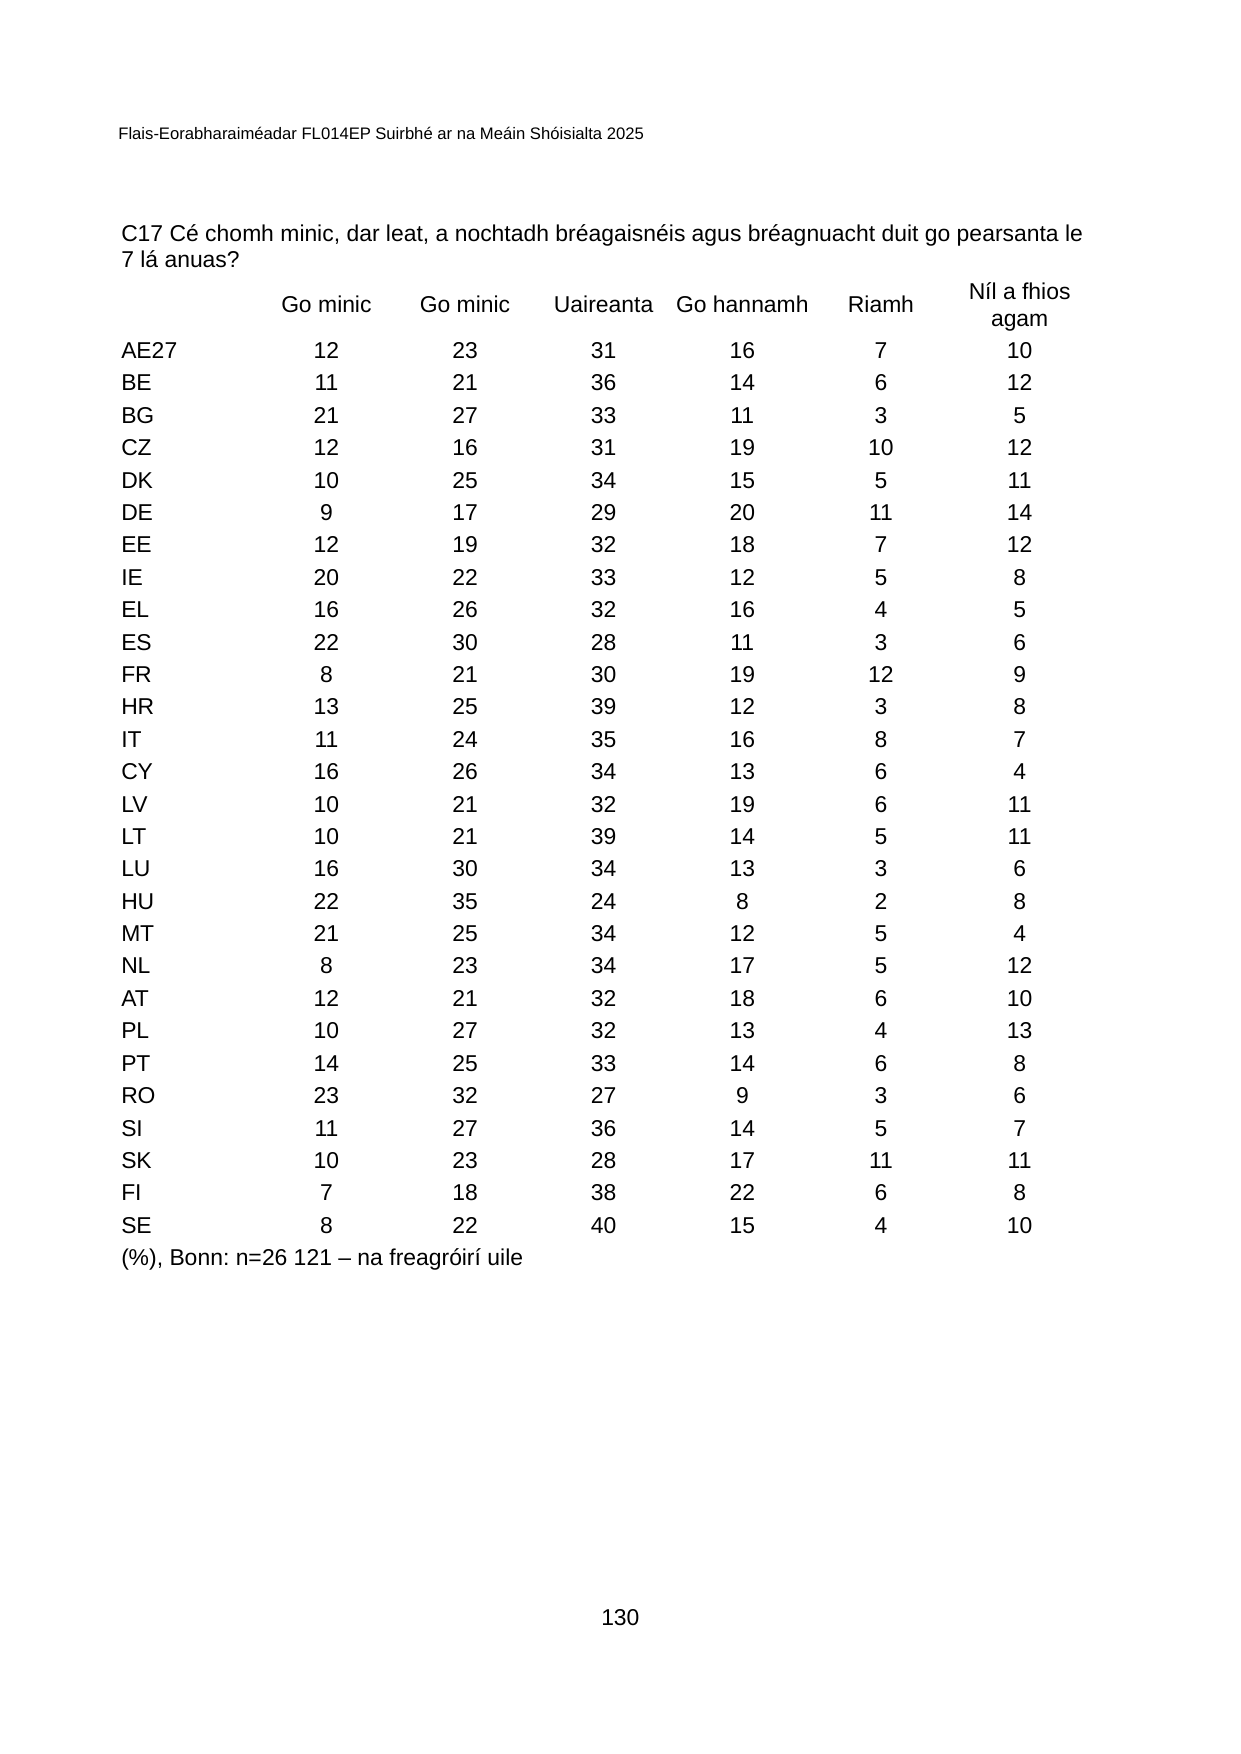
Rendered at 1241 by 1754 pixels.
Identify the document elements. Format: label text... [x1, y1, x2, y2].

table_cell 20 [257, 561, 395, 593]
table_cell 5 [950, 593, 1089, 626]
table_cell 33 [534, 399, 673, 431]
table_cell 12 [673, 917, 811, 949]
table_cell 12 [257, 431, 395, 463]
table_cell 14 [673, 1111, 811, 1144]
table_cell 24 [395, 723, 534, 755]
table_cell 4 [811, 593, 950, 626]
table_cell 8 [950, 1047, 1089, 1079]
table_cell 19 [673, 658, 811, 690]
table_cell 25 [395, 464, 534, 496]
table_cell 10 [950, 982, 1089, 1014]
table_cell 21 [257, 399, 395, 431]
table_cell 13 [673, 1014, 811, 1047]
table_cell 16 [673, 593, 811, 626]
table_cell 10 [257, 788, 395, 820]
table_cell 16 [673, 723, 811, 755]
table_cell PT [118, 1047, 257, 1079]
table_cell 27 [534, 1079, 673, 1111]
table_cell 30 [395, 626, 534, 658]
table_cell HR [118, 690, 257, 723]
table_cell 18 [673, 528, 811, 561]
table_cell 16 [395, 431, 534, 463]
table_cell 29 [534, 496, 673, 528]
table_cell 7 [811, 528, 950, 561]
table_cell 18 [673, 982, 811, 1014]
table_cell 14 [950, 496, 1089, 528]
table_cell 15 [673, 1209, 811, 1241]
table_cell PL [118, 1014, 257, 1047]
table_cell 10 [950, 334, 1089, 366]
table_cell 14 [673, 1047, 811, 1079]
table_cell LT [118, 820, 257, 852]
table_cell 35 [395, 885, 534, 917]
table_cell 8 [950, 561, 1089, 593]
table_cell 4 [950, 917, 1089, 949]
table_cell 5 [811, 950, 950, 982]
table_cell MT [118, 917, 257, 949]
table_cell (%), Bonn: n=26 121 – na freagróirí uile [118, 1241, 1089, 1273]
table_cell 21 [395, 366, 534, 399]
table_cell CY [118, 755, 257, 787]
table_cell 24 [534, 885, 673, 917]
table_cell 22 [257, 885, 395, 917]
table_cell 12 [950, 366, 1089, 399]
table_cell 33 [534, 1047, 673, 1079]
table_cell 33 [534, 561, 673, 593]
table_cell SI [118, 1111, 257, 1144]
table_cell 3 [811, 1079, 950, 1111]
table_cell Uaireanta [534, 275, 673, 334]
table_cell 8 [257, 950, 395, 982]
table_cell DK [118, 464, 257, 496]
table_cell 32 [534, 1014, 673, 1047]
table_cell 30 [395, 852, 534, 885]
table_cell Riamh [811, 275, 950, 334]
table_cell [118, 275, 257, 334]
table_cell 16 [673, 334, 811, 366]
table_cell LV [118, 788, 257, 820]
table_cell 10 [257, 1014, 395, 1047]
table_cell ES [118, 626, 257, 658]
table_cell 32 [534, 982, 673, 1014]
table_cell 32 [534, 788, 673, 820]
table_cell 32 [395, 1079, 534, 1111]
table_cell 23 [395, 950, 534, 982]
table_cell 30 [534, 658, 673, 690]
table_cell 11 [950, 1144, 1089, 1176]
table_cell 8 [257, 658, 395, 690]
table_cell 31 [534, 334, 673, 366]
table_cell 19 [395, 528, 534, 561]
table_cell 26 [395, 755, 534, 787]
table_cell 11 [257, 723, 395, 755]
table_cell 3 [811, 399, 950, 431]
table_cell 5 [950, 399, 1089, 431]
table_cell RO [118, 1079, 257, 1111]
table_cell 3 [811, 626, 950, 658]
table_cell 12 [811, 658, 950, 690]
table_cell HU [118, 885, 257, 917]
table_cell 8 [811, 723, 950, 755]
table_cell BE [118, 366, 257, 399]
table_cell 12 [257, 982, 395, 1014]
table_cell 6 [811, 1047, 950, 1079]
table_cell 17 [395, 496, 534, 528]
table_cell 4 [811, 1209, 950, 1241]
table_cell 39 [534, 820, 673, 852]
table_cell 36 [534, 366, 673, 399]
table_cell 21 [395, 982, 534, 1014]
table_cell 13 [673, 755, 811, 787]
table_cell 14 [673, 366, 811, 399]
table_cell 25 [395, 690, 534, 723]
table_cell 11 [950, 788, 1089, 820]
table_cell NL [118, 950, 257, 982]
table_cell 3 [811, 690, 950, 723]
table_header C17 Cé chomh minic, dar leat, a nochtadh bréagaisnéis agus bréagnuacht duit go pearsanta le 7 lá anuas? [118, 217, 1089, 275]
table_cell 36 [534, 1111, 673, 1144]
table_cell AT [118, 982, 257, 1014]
table_cell 22 [673, 1176, 811, 1209]
table_cell 6 [950, 626, 1089, 658]
table_cell 25 [395, 1047, 534, 1079]
table_cell 8 [950, 1176, 1089, 1209]
table_cell 5 [811, 820, 950, 852]
table_cell 13 [257, 690, 395, 723]
table_cell 9 [950, 658, 1089, 690]
table_cell 40 [534, 1209, 673, 1241]
table_cell 6 [811, 1176, 950, 1209]
table_cell 5 [811, 1111, 950, 1144]
table_cell 4 [811, 1014, 950, 1047]
table_cell IE [118, 561, 257, 593]
table_cell 31 [534, 431, 673, 463]
table_cell 10 [257, 464, 395, 496]
table_cell FI [118, 1176, 257, 1209]
table_cell 12 [257, 528, 395, 561]
table_cell 14 [257, 1047, 395, 1079]
table_cell 15 [673, 464, 811, 496]
table_cell 11 [257, 366, 395, 399]
table_cell 12 [673, 561, 811, 593]
table_cell 14 [673, 820, 811, 852]
table_cell 5 [811, 917, 950, 949]
table_cell FR [118, 658, 257, 690]
table_cell 22 [395, 1209, 534, 1241]
table_cell 34 [534, 852, 673, 885]
table_cell 27 [395, 399, 534, 431]
table_cell 21 [395, 788, 534, 820]
table_cell 10 [811, 431, 950, 463]
table_cell SE [118, 1209, 257, 1241]
table_cell 23 [257, 1079, 395, 1111]
table_cell 11 [811, 496, 950, 528]
table_cell 6 [950, 852, 1089, 885]
table_cell 13 [673, 852, 811, 885]
table_cell 10 [950, 1209, 1089, 1241]
table_cell 34 [534, 755, 673, 787]
table_cell 34 [534, 917, 673, 949]
table_cell 12 [950, 950, 1089, 982]
table_cell AE27 [118, 334, 257, 366]
table_cell Go minic [395, 275, 534, 334]
table_cell 28 [534, 626, 673, 658]
table_cell 19 [673, 788, 811, 820]
table_cell 12 [950, 431, 1089, 463]
table_cell 18 [395, 1176, 534, 1209]
table_cell 19 [673, 431, 811, 463]
table_cell 22 [257, 626, 395, 658]
table_cell Go hannamh [673, 275, 811, 334]
table_cell 8 [950, 690, 1089, 723]
table_cell 38 [534, 1176, 673, 1209]
table_cell 13 [950, 1014, 1089, 1047]
table_cell 11 [673, 626, 811, 658]
table_cell 28 [534, 1144, 673, 1176]
table_cell 16 [257, 593, 395, 626]
table_cell 7 [257, 1176, 395, 1209]
table_cell SK [118, 1144, 257, 1176]
table_cell 6 [811, 982, 950, 1014]
table_cell 39 [534, 690, 673, 723]
table_cell 6 [950, 1079, 1089, 1111]
table_cell 16 [257, 755, 395, 787]
table_cell 11 [950, 820, 1089, 852]
table_cell 34 [534, 950, 673, 982]
table_cell 7 [811, 334, 950, 366]
table_cell 6 [811, 755, 950, 787]
table_cell 2 [811, 885, 950, 917]
table_cell DE [118, 496, 257, 528]
table_cell IT [118, 723, 257, 755]
table_cell 12 [257, 334, 395, 366]
table_cell 5 [811, 464, 950, 496]
table_cell 16 [257, 852, 395, 885]
table_cell 21 [257, 917, 395, 949]
table_cell 9 [257, 496, 395, 528]
table_cell 27 [395, 1111, 534, 1144]
table_cell 25 [395, 917, 534, 949]
table_cell 6 [811, 788, 950, 820]
table_cell 27 [395, 1014, 534, 1047]
table_cell 11 [950, 464, 1089, 496]
table_cell 11 [257, 1111, 395, 1144]
table_cell 11 [673, 399, 811, 431]
table_cell Go minic [257, 275, 395, 334]
table_cell 12 [950, 528, 1089, 561]
table_cell 32 [534, 528, 673, 561]
table_cell 35 [534, 723, 673, 755]
table_cell Níl a fhios agam [950, 275, 1089, 334]
table_cell 22 [395, 561, 534, 593]
table_cell EL [118, 593, 257, 626]
table_cell 10 [257, 820, 395, 852]
table_cell 21 [395, 658, 534, 690]
table_cell 3 [811, 852, 950, 885]
table_cell EE [118, 528, 257, 561]
table_cell 5 [811, 561, 950, 593]
table_cell 7 [950, 723, 1089, 755]
table_cell 23 [395, 334, 534, 366]
table_cell 23 [395, 1144, 534, 1176]
table_cell CZ [118, 431, 257, 463]
table_cell 8 [257, 1209, 395, 1241]
table_cell 21 [395, 820, 534, 852]
table_cell 20 [673, 496, 811, 528]
table_cell 8 [673, 885, 811, 917]
table_cell 8 [950, 885, 1089, 917]
table_cell BG [118, 399, 257, 431]
table_cell 4 [950, 755, 1089, 787]
table_cell 7 [950, 1111, 1089, 1144]
table_cell 11 [811, 1144, 950, 1176]
table_cell 32 [534, 593, 673, 626]
table_cell 34 [534, 464, 673, 496]
table_cell 17 [673, 950, 811, 982]
table_cell 12 [673, 690, 811, 723]
table_cell 26 [395, 593, 534, 626]
table_cell 17 [673, 1144, 811, 1176]
table_cell LU [118, 852, 257, 885]
table_cell 9 [673, 1079, 811, 1111]
table_cell 6 [811, 366, 950, 399]
table_cell 10 [257, 1144, 395, 1176]
